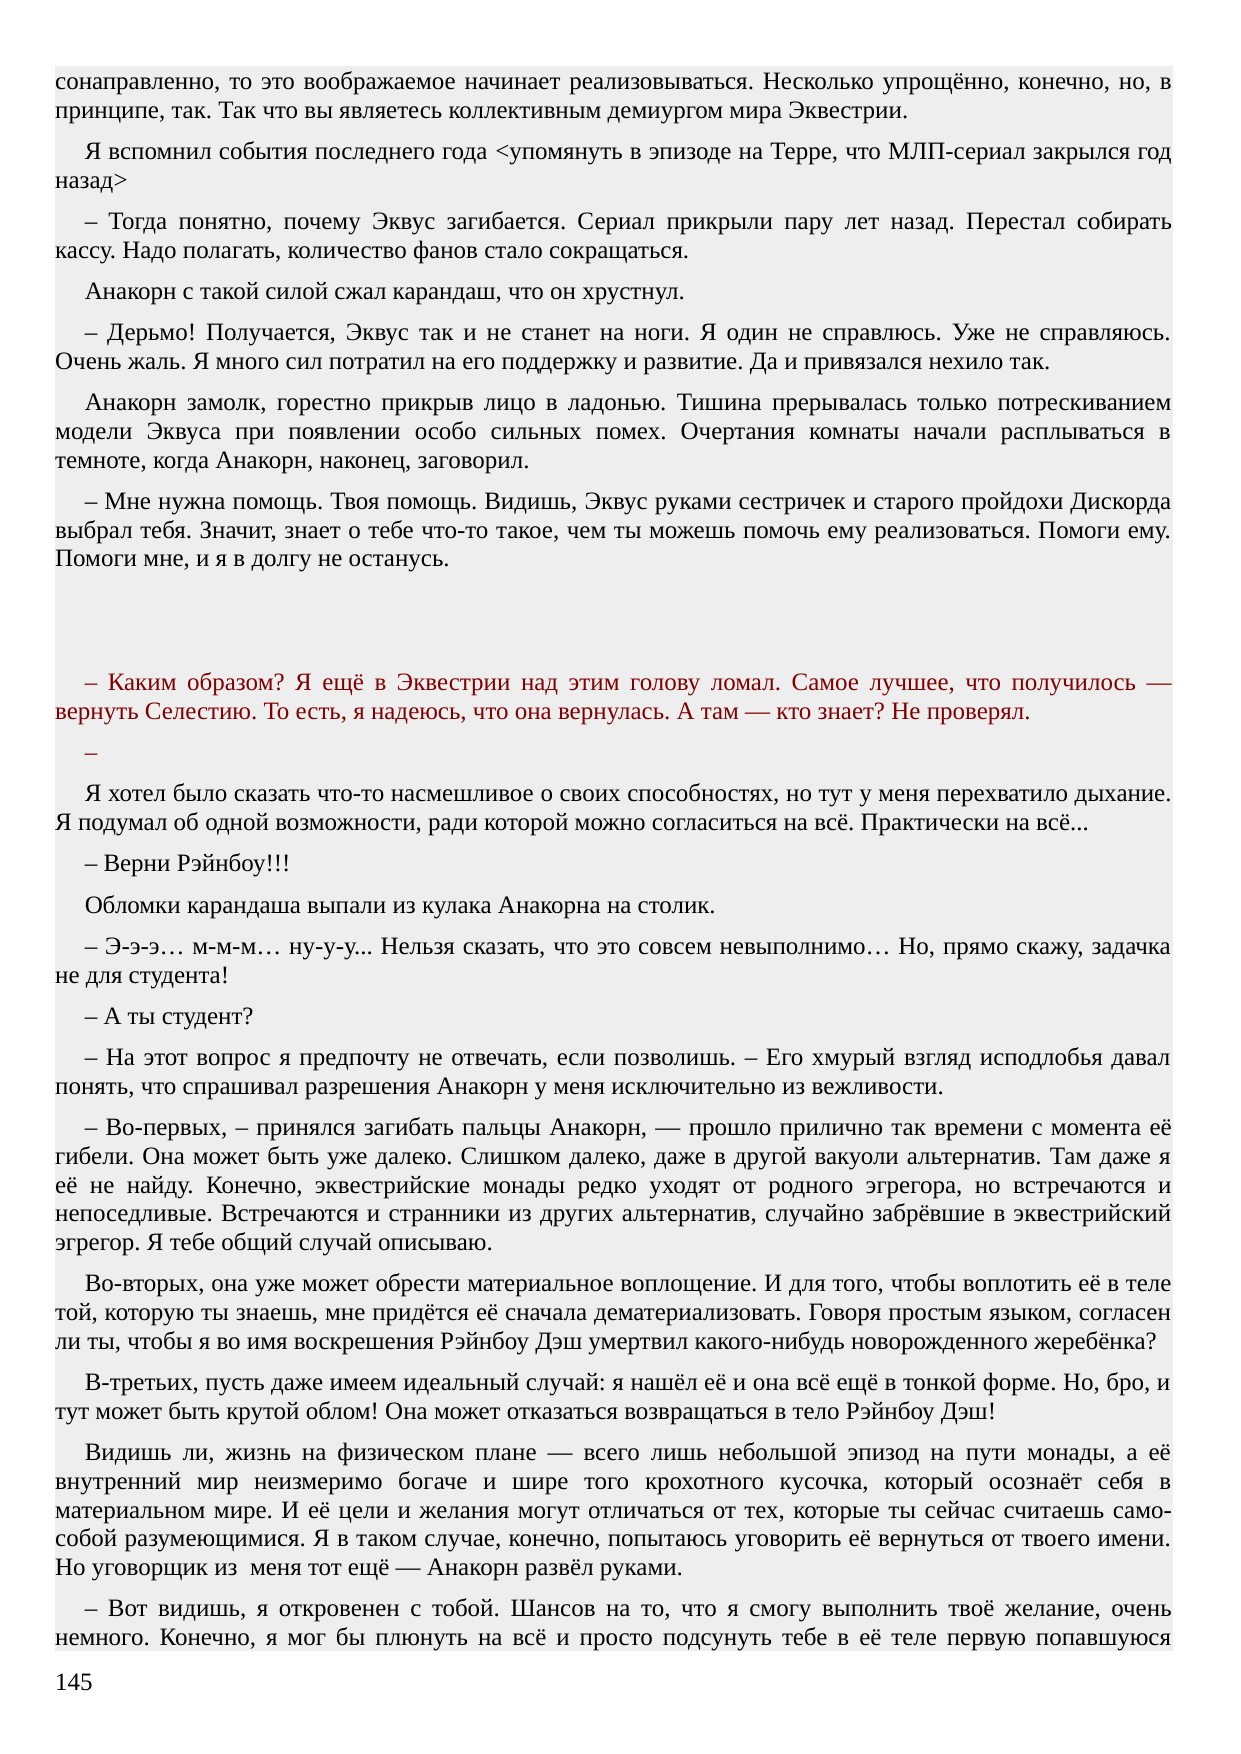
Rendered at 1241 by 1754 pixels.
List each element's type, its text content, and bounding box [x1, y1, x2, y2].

text Анакорн замолк, горестно прикрыв лицо в ладонью. Тишина прерывалась только потрескиванием модели Эквуса при появлении особо сильных помех. Очертания комнаты начали расплываться в темноте, когда Анакорн, наконец, заговорил. [55, 387, 1173, 473]
text – Верни Рэйнбоу!!! [55, 848, 1173, 877]
text – Дерьмо! Получается, Эквус так и не станет на ноги. Я один не справлюсь. Уже не справляюсь. Очень жаль. Я много сил потратил на его поддержку и развитие. Да и привязался нехило так. [55, 317, 1173, 375]
text – Э-э-э… м-м-м… ну-у-у... Нельзя сказать, что это совсем невыполнимо… Но, прямо скажу, задачка не для студента! [55, 931, 1173, 988]
text Во-вторых, она уже может обрести материальное воплощение. И для того, чтобы воплотить её в теле той, которую ты знаешь, мне придётся её сначала дематериализовать. Говоря простым языком, согласен ли ты, чтобы я во имя воскрешения Рэйнбоу Дэш умертвил какого-нибудь новорожденного жеребёнка? [55, 1268, 1173, 1355]
text – Вот видишь, я откровенен с тобой. Шансов на то, что я смогу выполнить твоё желание, очень немного. Конечно, я мог бы плюнуть на всё и просто подсунуть тебе в её теле первую попавшуюся [55, 1593, 1173, 1651]
text – А ты студент? [55, 1001, 1173, 1030]
text Я вспомнил события последнего года <упомянуть в эпизоде на Терре, что МЛП-сериал закрылся год назад> [55, 136, 1173, 193]
text – Мне нужна помощь. Твоя помощь. Видишь, Эквус руками сестричек и старого пройдохи Дискорда выбрал тебя. Значит, знает о тебе что-то такое, чем ты можешь помочь ему реализоваться. Помоги ему. Помоги мне, и я в долгу не останусь. [55, 486, 1173, 572]
text – Каким образом? Я ещё в Эквестрии над этим голову ломал. Самое лучшее, что получилось — вернуть Селестию. То есть, я надеюсь, что она вернулась. А там — кто знает? Не проверял. [55, 667, 1173, 725]
text – Тогда понятно, почему Эквус загибается. Сериал прикрыли пару лет назад. Перестал собирать кассу. Надо полагать, количество фанов стало сокращаться. [55, 206, 1173, 263]
text – На этот вопрос я предпочту не отвечать, если позволишь. – Его хмурый взгляд исподлобья давал понять, что спрашивал разрешения Анакорн у меня исключительно из вежливости. [55, 1042, 1173, 1100]
text – [55, 737, 1173, 766]
text Видишь ли, жизнь на физическом плане — всего лишь небольшой эпизод на пути монады, а её внутренний мир неизмеримо богаче и шире того крохотного кусочка, который осознаёт себя в материальном мире. И её цели и желания могут отличаться от тех, которые ты сейчас считаешь само-собой разумеющимися. Я в таком случае, конечно, попытаюсь уговорить её вернуться от твоего имени. Но уговорщик из меня тот ещё — Анакорн развёл руками. [55, 1437, 1173, 1581]
text Я хотел было сказать что-то насмешливое о своих способностях, но тут у меня перехватило дыхание. Я подумал об одной возможности, ради которой можно согласиться на всё. Практически на всё... [55, 778, 1173, 836]
text – Во-первых, – принялся загибать пальцы Анакорн, — прошло прилично так времени с момента её гибели. Она может быть уже далеко. Слишком далеко, даже в другой вакуоли альтернатив. Там даже я её не найду. Конечно, эквестрийские монады редко уходят от родного эгрегора, но встречаются и непоседливые. Встречаются и странники из других альтернатив, случайно забрёвшие в эквестрийский эгрегор. Я тебе общий случай описываю. [55, 1112, 1173, 1256]
text сонаправленно, то это воображаемое начинает реализовываться. Несколько упрощённо, конечно, но, в принципе, так. Так что вы являетесь коллективным демиургом мира Эквестрии. [55, 66, 1173, 123]
text Анакорн с такой силой сжал карандаш, что он хрустнул. [55, 276, 1173, 305]
text Обломки карандаша выпали из кулака Анакорна на столик. [55, 890, 1173, 918]
text В-третьих, пусть даже имеем идеальный случай: я нашёл её и она всё ещё в тонкой форме. Но, бро, и тут может быть крутой облом! Она может отказаться возвращаться в тело Рэйнбоу Дэш! [55, 1367, 1173, 1425]
